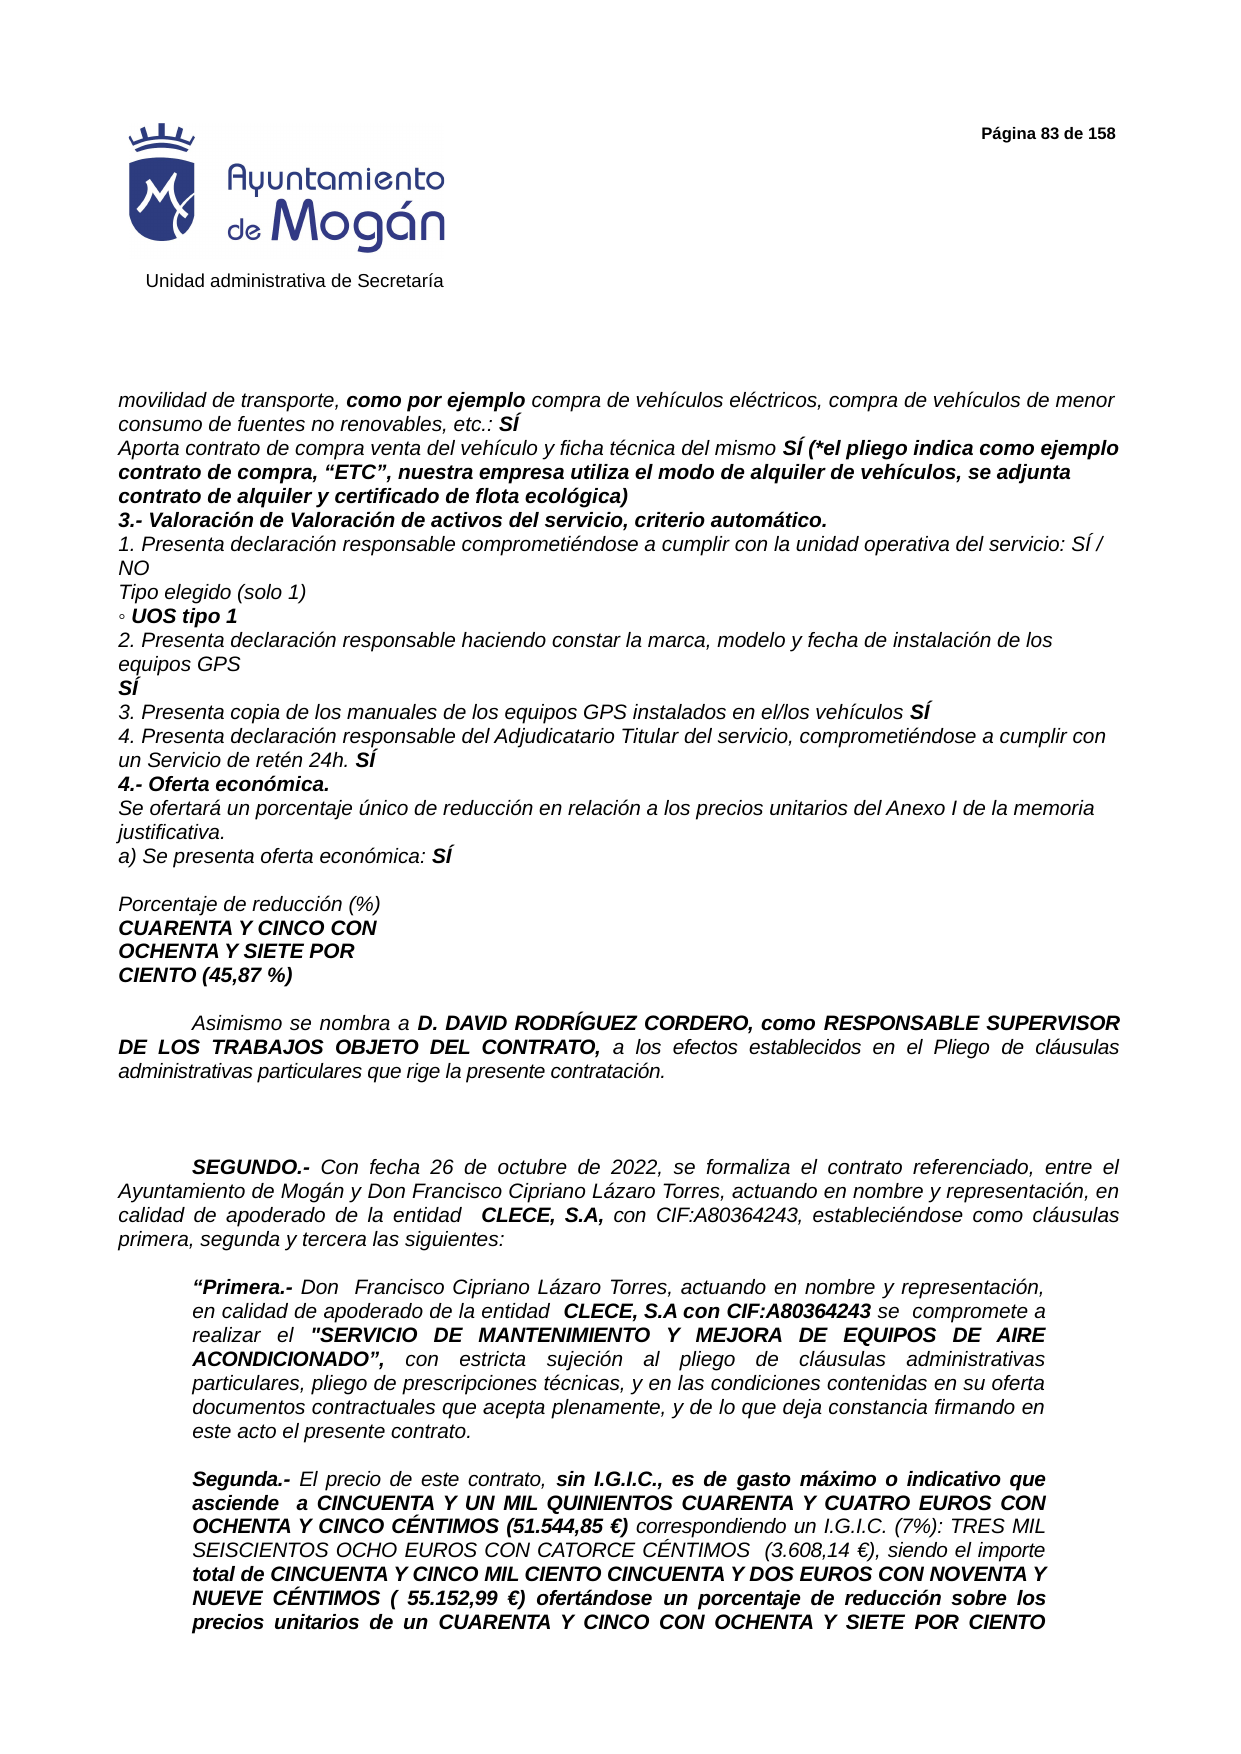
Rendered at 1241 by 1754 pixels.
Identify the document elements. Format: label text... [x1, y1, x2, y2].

text 4.- Oferta económica. [118, 772, 1122, 796]
text Aporta contrato de compra venta del vehículo y ficha técnica del mismo SÍ (*el pliego indica como ejemplo contrato de compra, “ETC”, nuestra empresa utiliza el modo de alquiler de vehículos, se adjunta contrato de alquiler y certificado de flota ecológica) [118, 436, 1122, 508]
text a) Se presenta oferta económica: SÍ [118, 843, 1122, 867]
text movilidad de transporte, como por ejemplo compra de vehículos eléctricos, compra de vehículos de menor consumo de fuentes no renovables, etc.: SÍ [118, 388, 1122, 436]
text 1. Presenta declaración responsable comprometiéndose a cumplir con la unidad operativa del servicio: SÍ / NO [118, 532, 1122, 580]
table_cell CUARENTA Y CINCO CON OCHENTA Y SIETE POR CIENTO (45,87 %) [107, 915, 411, 987]
text Segunda.- El precio de este contrato, sin I.G.I.C., es de gasto máximo o indicativo que asciende a CINCUENTA Y UN MIL QUINIENTOS CUARENTA Y CUATRO EUROS CON OCHENTA Y CINCO CÉNTIMOS (51.544,85 €) correspondiendo un I.G.I.C. (7%): TRES MIL SEISCIENTOS OCHO EUROS CON CATORCE CÉNTIMOS (3.608,14 €), siendo el importe total de CINCUENTA Y CINCO MIL CIENTO CINCUENTA Y DOS EUROS CON NOVENTA Y NUEVE CÉNTIMOS ( 55.152,99 €) ofertándose un porcentaje de reducción sobre los precios unitarios de un CUARENTA Y CINCO CON OCHENTA Y SIETE POR CIENTO [192, 1466, 1048, 1634]
text 3. Presenta copia de los manuales de los equipos GPS instalados en el/los vehículos SÍ [118, 700, 1122, 724]
text Tipo elegido (solo 1) [118, 580, 1122, 604]
text 2. Presenta declaración responsable haciendo constar la marca, modelo y fecha de instalación de los equipos GPS [118, 628, 1122, 676]
text 4. Presenta declaración responsable del Adjudicatario Titular del servicio, comprometiéndose a cumplir con un Servicio de retén 24h. SÍ [118, 724, 1122, 772]
text 3.- Valoración de Valoración de activos del servicio, criterio automático. [118, 508, 1122, 532]
text Asimismo se nombra a D. DAVID RODRÍGUEZ CORDERO, como RESPONSABLE SUPERVISOR DE LOS TRABAJOS OBJETO DEL CONTRATO, a los efectos establecidos en el Pliego de cláusulas administrativas particulares que rige la presente contratación. [118, 1011, 1122, 1083]
text SEGUNDO.- Con fecha 26 de octubre de 2022, se formaliza el contrato referenciado, entre el Ayuntamiento de Mogán y Don Francisco Cipriano Lázaro Torres, actuando en nombre y representación, en calidad de apoderado de la entidad CLECE, S.A, con CIF:A80364243, estableciéndose como cláusulas primera, segunda y tercera las siguientes: [118, 1155, 1122, 1251]
table_header Porcentaje de reducción (%) [107, 891, 411, 915]
text Se ofertará un porcentaje único de reducción en relación a los precios unitarios del Anexo I de la memoria justificativa. [118, 796, 1122, 843]
text “Primera.- Don Francisco Cipriano Lázaro Torres, actuando en nombre y representación, en calidad de apoderado de la entidad CLECE, S.A con CIF:A80364243 se compromete a realizar el "SERVICIO DE MANTENIMIENTO Y MEJORA DE EQUIPOS DE AIRE ACONDICIONADO”, con estricta sujeción al pliego de cláusulas administrativas particulares, pliego de prescripciones técnicas, y en las condiciones contenidas en su oferta documentos contractuales que acepta plenamente, y de lo que deja constancia firmando en este acto el presente contrato. [192, 1275, 1048, 1442]
text SÍ [118, 676, 1122, 700]
text ◦ UOS tipo 1 [118, 604, 1122, 628]
picture [128, 123, 445, 259]
